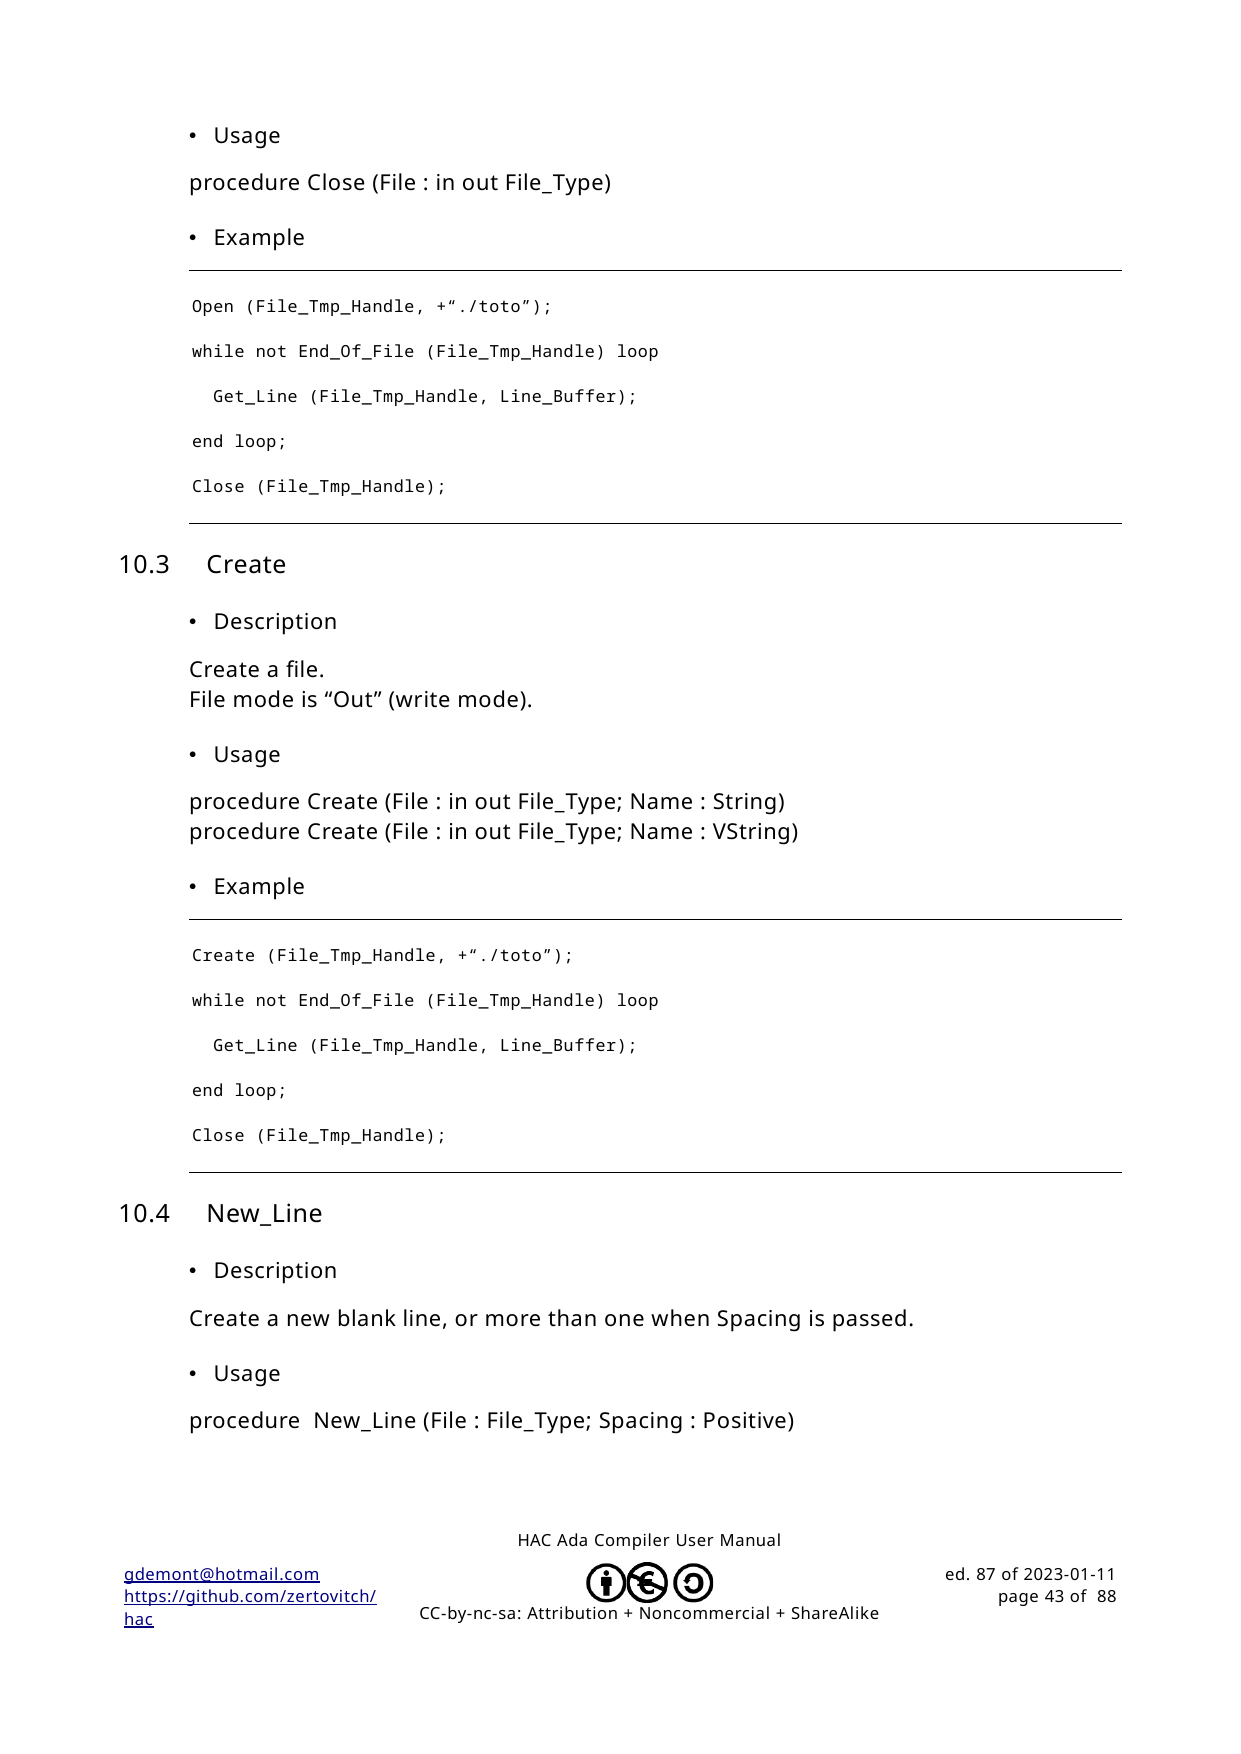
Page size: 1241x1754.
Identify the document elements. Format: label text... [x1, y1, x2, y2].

subtitle Usage [189, 118, 1122, 149]
subtitle Usage [189, 737, 1122, 768]
text procedure Create (File : in out File_Type; Name : String) [189, 786, 1122, 816]
list Open (File_Tmp_Handle, +“./toto”); [189, 271, 1122, 318]
list while not End_Of_File (File_Tmp_Handle) loop [189, 986, 1122, 1012]
subtitle Description [189, 604, 1122, 636]
subtitle Example [189, 870, 1122, 901]
subtitle Example [189, 221, 1122, 252]
list Close (File_Tmp_Handle); [189, 1121, 1122, 1172]
list Close (File_Tmp_Handle); [189, 472, 1122, 523]
list Get_Line (File_Tmp_Handle, Line_Buffer); [189, 382, 1122, 405]
subtitle Create [118, 547, 1122, 581]
text File mode is “Out” (write mode). [189, 683, 1122, 713]
picture [585, 1562, 668, 1603]
subtitle Usage [189, 1356, 1122, 1387]
list Get_Line (File_Tmp_Handle, Line_Buffer); [189, 1031, 1122, 1054]
text Create a new blank line, or more than one when Spacing is passed. [189, 1302, 1122, 1332]
text procedure Close (File : in out File_Type) [189, 167, 1122, 197]
subtitle New_Line [118, 1196, 1122, 1230]
text procedure New_Line (File : File_Type; Spacing : Positive) [189, 1405, 1122, 1435]
list end loop; [189, 405, 1122, 453]
list while not End_Of_File (File_Tmp_Handle) loop [189, 337, 1122, 363]
list Create (File_Tmp_Handle, +“./toto”); [189, 920, 1122, 967]
picture [672, 1562, 714, 1603]
subtitle Description [189, 1253, 1122, 1285]
text procedure Create (File : in out File_Type; Name : VString) [189, 816, 1122, 846]
text Create a file. [189, 653, 1122, 683]
list end loop; [189, 1054, 1122, 1102]
